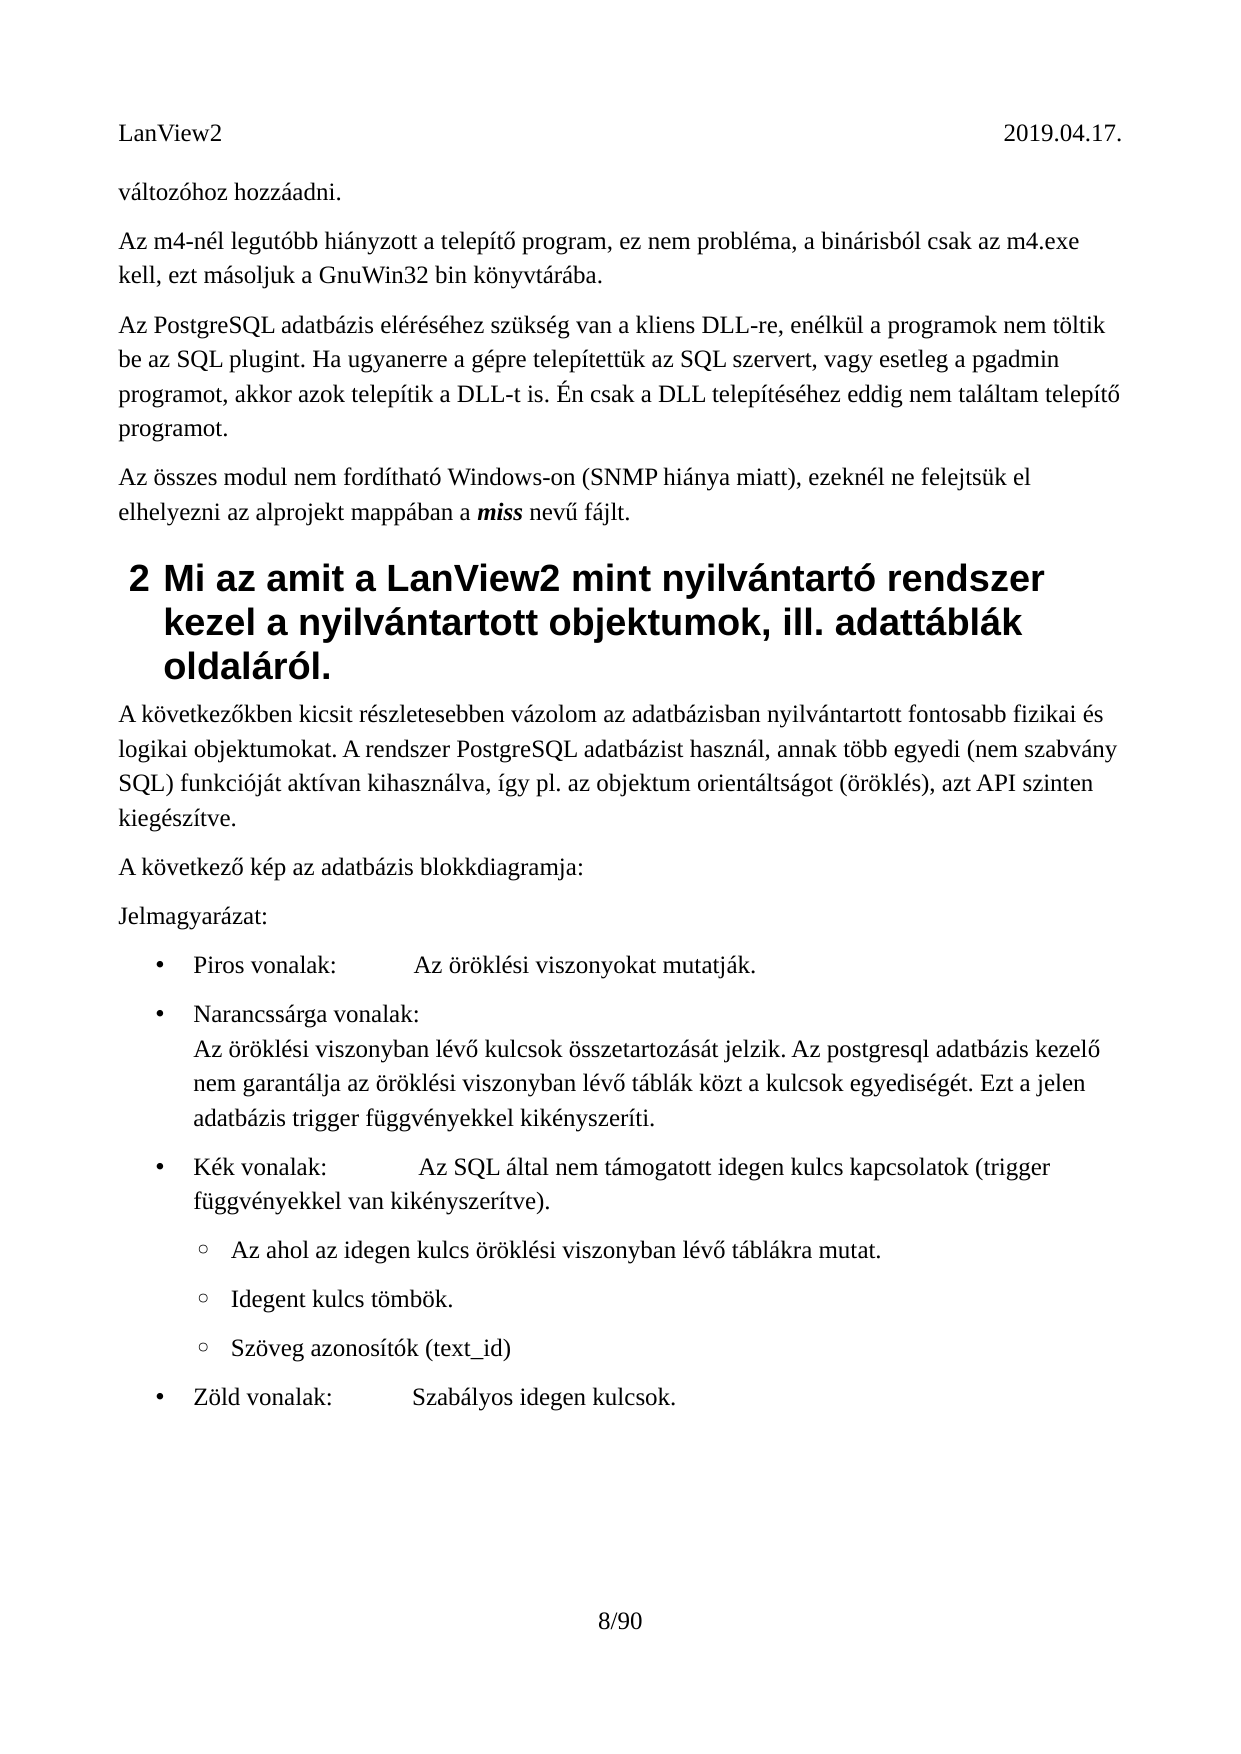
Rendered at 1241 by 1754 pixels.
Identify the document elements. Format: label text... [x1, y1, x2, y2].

text Az PostgreSQL adatbázis eléréséhez szükség van a kliens DLL-re, enélkül a programok nem töltik be az SQL plugint. Ha ugyanerre a gépre telepítettük az SQL szervert, vagy esetleg a pgadmin programot, akkor azok telepítik a DLL-t is. Én csak a DLL telepítéséhez eddig nem találtam telepítő programot. [118, 310, 1122, 442]
list Zöld vonalak: Szabályos idegen kulcsok. [156, 1382, 1122, 1411]
text Az m4-nél legutóbb hiányzott a telepítő program, ez nem probléma, a binárisból csak az m4.exe kell, ezt másoljuk a GnuWin32 bin könyvtárába. [118, 226, 1122, 289]
text Az összes modul nem fordítható Windows-on (SNMP hiánya miatt), ezeknél ne felejtsük el elhelyezni az alprojekt mappában a miss nevű fájlt. [118, 462, 1122, 525]
list Narancssárga vonalak: Az öröklési viszonyban lévő kulcsok összetartozását jelzik. Az postgresql adatbázis kezelő nem garantálja az öröklési viszonyban lévő táblák közt a kulcsok egyediségét. Ezt a jelen adatbázis trigger függvényekkel kikényszeríti. [156, 999, 1122, 1131]
list Az ahol az idegen kulcs öröklési viszonyban lévő táblákra mutat. [193, 1235, 1122, 1264]
text Jelmagyarázat: [118, 901, 1122, 930]
list Kék vonalak: Az SQL által nem támogatott idegen kulcs kapcsolatok (trigger függvényekkel van kikényszerítve). [156, 1152, 1122, 1215]
subtitle Mi az amit a LanView2 mint nyilvántartó rendszer kezel a nyilvántartott objektumok, ill. adattáblák oldaláról. [118, 556, 1122, 687]
list Piros vonalak: Az öröklési viszonyokat mutatják. [156, 950, 1122, 979]
text változóhoz hozzáadni. [118, 177, 1122, 206]
text A következőkben kicsit részletesebben vázolom az adatbázisban nyilvántartott fontosabb fizikai és logikai objektumokat. A rendszer PostgreSQL adatbázist használ, annak több egyedi (nem szabvány SQL) funkcióját aktívan kihasználva, így pl. az objektum orientáltságot (öröklés), azt API szinten kiegészítve. [118, 699, 1122, 832]
list Szöveg azonosítók (text_id) [193, 1333, 1122, 1362]
text A következő kép az adatbázis blokkdiagramja: [118, 852, 1122, 881]
list Idegent kulcs tömbök. [193, 1284, 1122, 1313]
